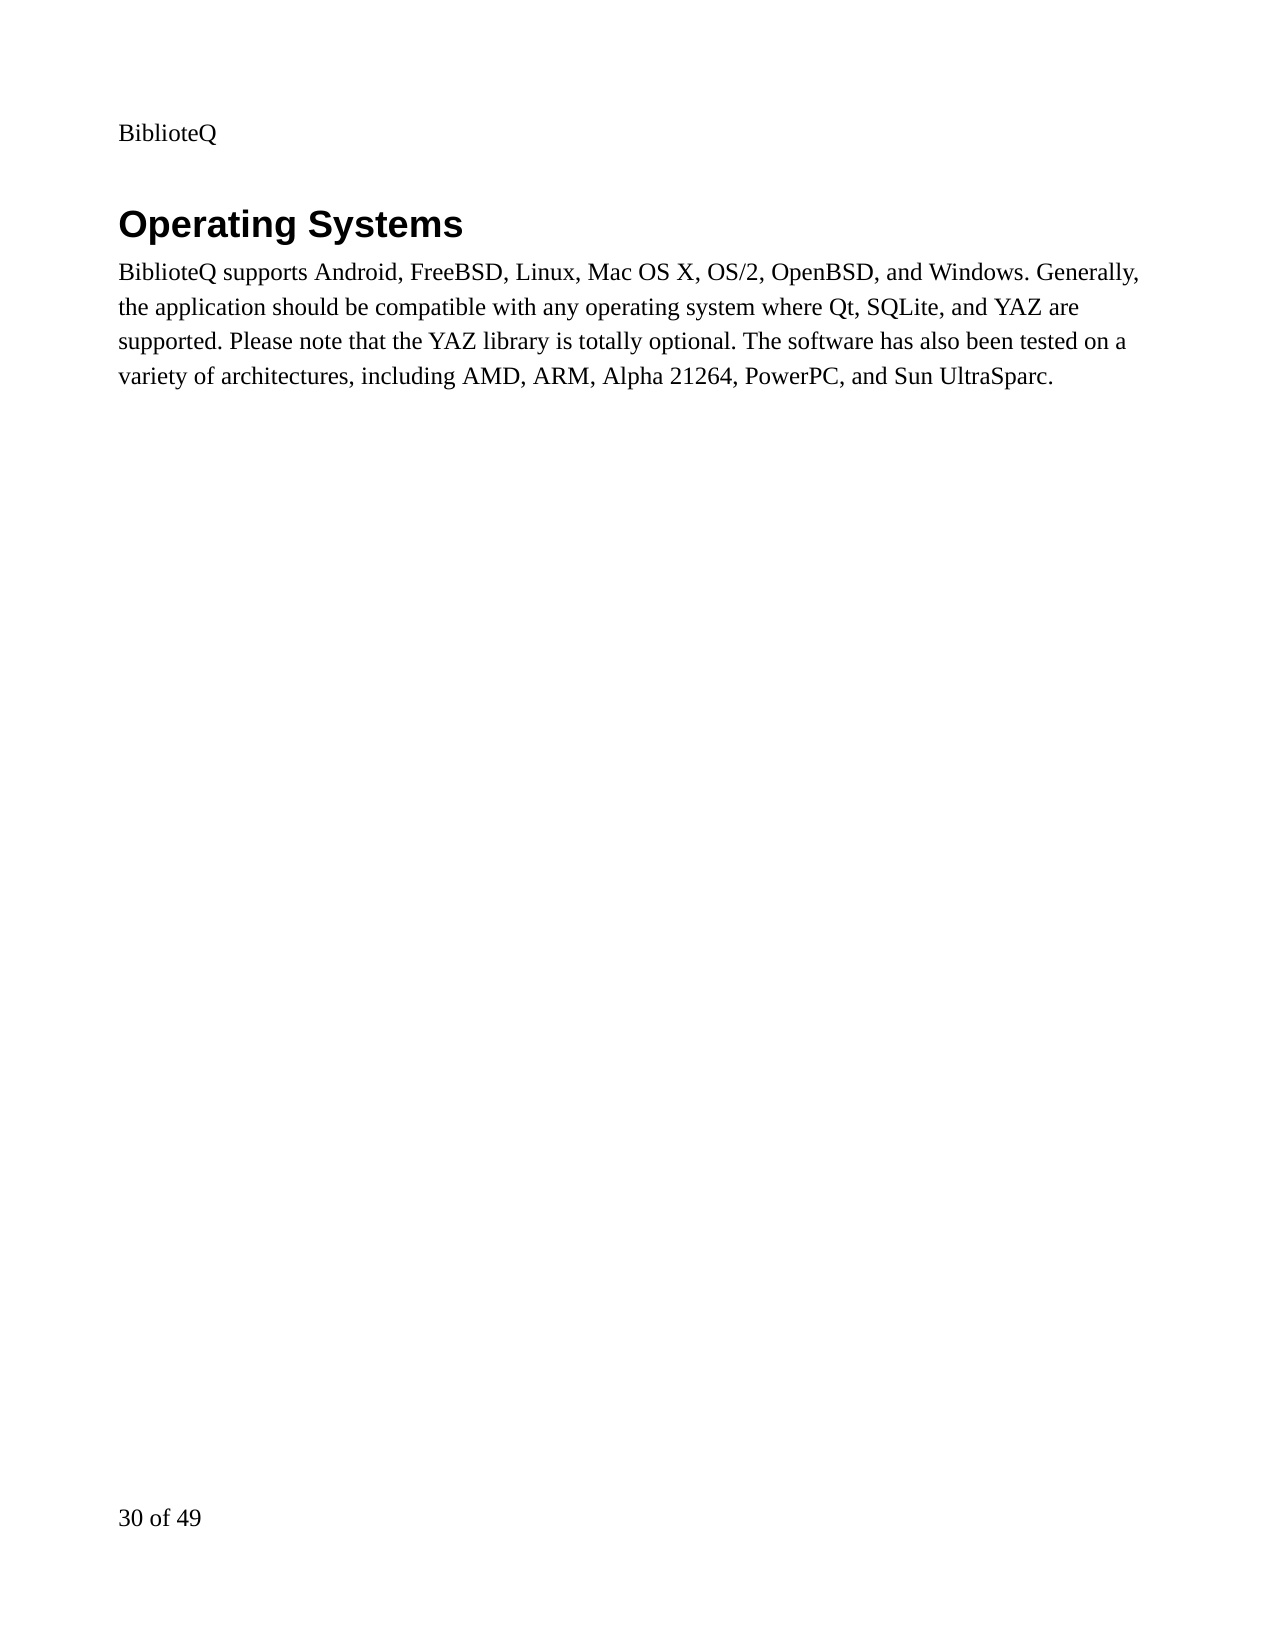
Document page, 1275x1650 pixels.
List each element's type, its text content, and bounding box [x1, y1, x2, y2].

text BiblioteQ supports Android, FreeBSD, Linux, Mac OS X, OS/2, OpenBSD, and Windows. Generally, the application should be compatible with any operating system where Qt, SQLite, and YAZ are supported. Please note that the YAZ library is totally optional. The software has also been tested on a variety of architectures, including AMD, ARM, Alpha 21264, PowerPC, and Sun UltraSparc. [118, 257, 1157, 390]
subtitle Operating Systems [118, 201, 1157, 245]
